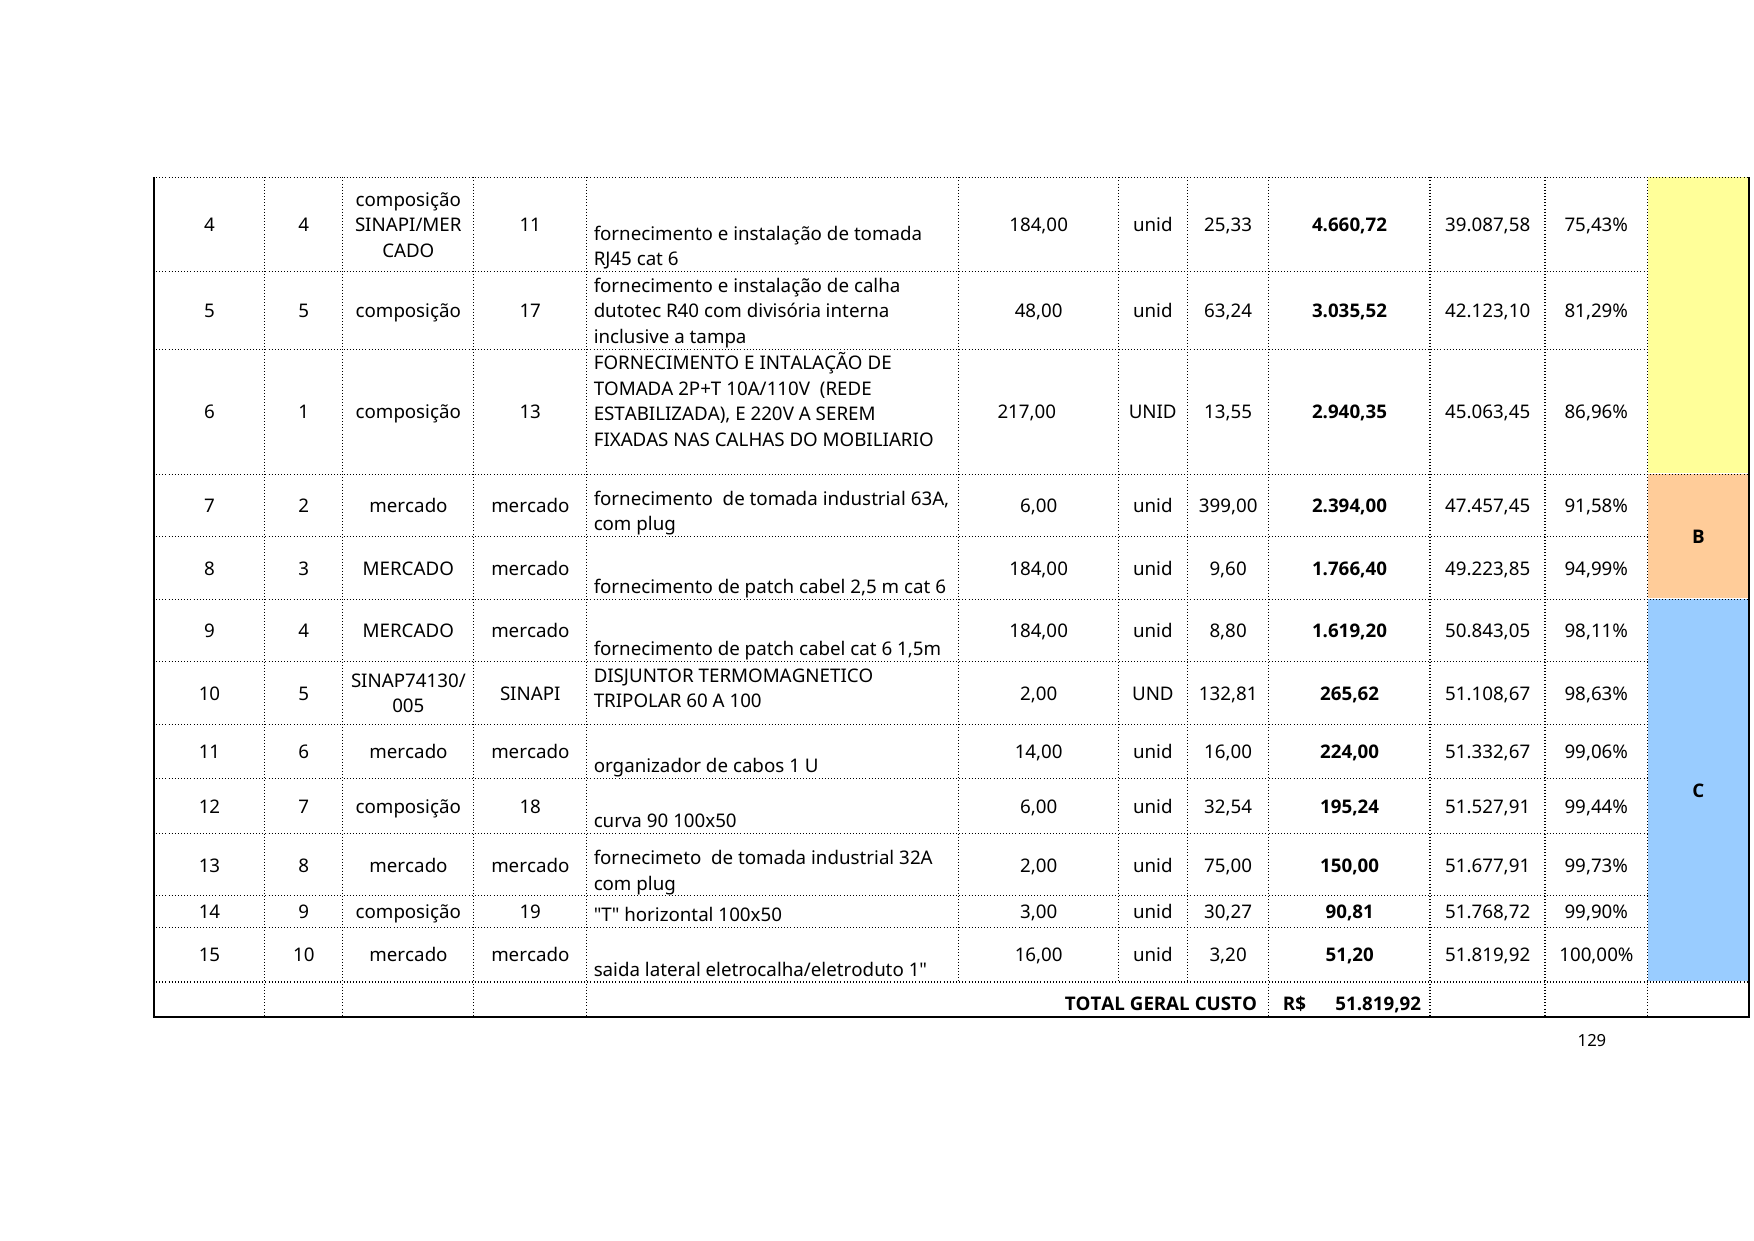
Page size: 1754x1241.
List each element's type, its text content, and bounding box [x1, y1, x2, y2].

table_cell 2,00 [959, 661, 1118, 723]
table_cell 86,96% [1545, 349, 1647, 473]
table_cell 132,81 [1187, 661, 1269, 723]
table_cell 49.223,85 [1430, 536, 1545, 598]
table_cell 30,27 [1187, 895, 1269, 927]
table_cell 51.108,67 [1430, 661, 1545, 723]
table_cell unid [1118, 536, 1187, 598]
table_cell composição [343, 895, 474, 927]
table_cell 3.035,52 [1269, 271, 1430, 348]
table_cell 5 [265, 271, 342, 348]
table_cell [343, 981, 474, 1016]
table_cell 1.766,40 [1269, 536, 1430, 598]
table_cell unid [1118, 474, 1187, 536]
table_cell 10 [155, 661, 264, 723]
table_cell 4.660,72 [1269, 177, 1430, 271]
table_cell 94,99% [1545, 536, 1647, 598]
table_cell 5 [155, 271, 264, 348]
table_cell mercado [474, 536, 586, 598]
table_cell mercado [474, 927, 586, 981]
table_cell 45.063,45 [1430, 349, 1545, 473]
table_cell 9 [265, 895, 342, 927]
table_cell 9 [155, 599, 264, 661]
table_cell unid [1118, 599, 1187, 661]
table_cell 1.619,20 [1269, 599, 1430, 661]
table_cell [1430, 981, 1545, 1016]
table_cell 184,00 [959, 177, 1118, 271]
table_cell C [1648, 599, 1748, 981]
table_cell 75,43% [1545, 177, 1647, 271]
table_cell 184,00 [959, 599, 1118, 661]
table_cell MERCADO [343, 599, 474, 661]
table_cell 47.457,45 [1430, 474, 1545, 536]
table_cell 13 [155, 833, 264, 895]
table_cell 16,00 [959, 927, 1118, 981]
table_cell 6,00 [959, 778, 1118, 833]
table_cell 2.394,00 [1269, 474, 1430, 536]
table_cell unid [1118, 927, 1187, 981]
table_cell "T" horizontal 100x50 [586, 895, 959, 927]
table_cell [1545, 981, 1647, 1016]
table_cell mercado [474, 724, 586, 778]
table_cell unid [1118, 778, 1187, 833]
table_cell 75,00 [1187, 833, 1269, 895]
table_cell UNID [1118, 349, 1187, 473]
table_cell UND [1118, 661, 1187, 723]
table_cell 2,00 [959, 833, 1118, 895]
table_cell B [1648, 474, 1748, 598]
table_cell 7 [155, 474, 264, 536]
table_cell [474, 981, 586, 1016]
table_cell composição [343, 271, 474, 348]
table_cell 51.527,91 [1430, 778, 1545, 833]
table_cell 13 [474, 349, 586, 473]
table_cell 224,00 [1269, 724, 1430, 778]
table_cell 6,00 [959, 474, 1118, 536]
table_cell fornecimento de patch cabel cat 6 1,5m [586, 599, 959, 661]
table_cell 8 [155, 536, 264, 598]
table_cell 50.843,05 [1430, 599, 1545, 661]
table_cell 14,00 [959, 724, 1118, 778]
table_cell composição [343, 349, 474, 473]
table_cell mercado [343, 927, 474, 981]
table_cell unid [1118, 895, 1187, 927]
table_cell 3,00 [959, 895, 1118, 927]
table_cell mercado [343, 833, 474, 895]
table_cell 100,00% [1545, 927, 1647, 981]
table_cell unid [1118, 271, 1187, 348]
table_cell [265, 981, 342, 1016]
table_cell 90,81 [1269, 895, 1430, 927]
table_cell 17 [474, 271, 586, 348]
table_cell 51.677,91 [1430, 833, 1545, 895]
table_cell 51.819,92 [1430, 927, 1545, 981]
table_cell 7 [265, 778, 342, 833]
table_cell 51,20 [1269, 927, 1430, 981]
table_cell 184,00 [959, 536, 1118, 598]
table_cell 51.768,72 [1430, 895, 1545, 927]
table_cell 13,55 [1187, 349, 1269, 473]
table_cell saida lateral eletrocalha/eletroduto 1" [586, 927, 959, 981]
table_cell 98,63% [1545, 661, 1647, 723]
table_cell 19 [474, 895, 586, 927]
table_cell 42.123,10 [1430, 271, 1545, 348]
table_cell 5 [265, 661, 342, 723]
table_cell composição [343, 778, 474, 833]
table_cell 32,54 [1187, 778, 1269, 833]
table_cell 10 [265, 927, 342, 981]
table_cell [1648, 177, 1748, 473]
table_cell 2 [265, 474, 342, 536]
table_cell fornecimento de tomada industrial 63A, com plug [586, 474, 959, 536]
table_cell MERCADO [343, 536, 474, 598]
table_cell R$ 51.819,92 [1269, 981, 1430, 1016]
table_cell 1 [265, 349, 342, 473]
table_cell mercado [343, 474, 474, 536]
table_cell 48,00 [959, 271, 1118, 348]
table_cell fornecimeto de tomada industrial 32A com plug [586, 833, 959, 895]
table_cell 16,00 [1187, 724, 1269, 778]
table_cell 4 [155, 177, 264, 271]
table_cell unid [1118, 177, 1187, 271]
table_cell organizador de cabos 1 U [586, 724, 959, 778]
table_cell 6 [155, 349, 264, 473]
table_cell SINAPI [474, 661, 586, 723]
table_cell curva 90 100x50 [586, 778, 959, 833]
table_cell 150,00 [1269, 833, 1430, 895]
table_cell [155, 981, 264, 1016]
table_cell DISJUNTOR TERMOMAGNETICO TRIPOLAR 60 A 100 [586, 661, 959, 723]
table_cell 51.332,67 [1430, 724, 1545, 778]
table_cell 99,90% [1545, 895, 1647, 927]
table_cell 81,29% [1545, 271, 1647, 348]
table_cell 265,62 [1269, 661, 1430, 723]
table_cell fornecimento e instalação de tomada RJ45 cat 6 [586, 177, 959, 271]
table_cell fornecimento e instalação de calha dutotec R40 com divisória interna inclusive a tampa [586, 271, 959, 348]
table_cell composição SINAPI/MERCADO [343, 177, 474, 271]
table_cell mercado [474, 833, 586, 895]
table_cell fornecimento de patch cabel 2,5 m cat 6 [586, 536, 959, 598]
table_cell unid [1118, 724, 1187, 778]
table_cell 39.087,58 [1430, 177, 1545, 271]
table_cell unid [1118, 833, 1187, 895]
table_cell 195,24 [1269, 778, 1430, 833]
table_cell 15 [155, 927, 264, 981]
table_cell 99,06% [1545, 724, 1647, 778]
table_cell 12 [155, 778, 264, 833]
table_cell mercado [343, 724, 474, 778]
table_cell 3 [265, 536, 342, 598]
table_cell mercado [474, 599, 586, 661]
table_cell 11 [474, 177, 586, 271]
table_cell 8,80 [1187, 599, 1269, 661]
table_cell 99,73% [1545, 833, 1647, 895]
table_cell TOTAL GERAL CUSTO [586, 981, 1269, 1016]
table_cell 18 [474, 778, 586, 833]
table_cell 99,44% [1545, 778, 1647, 833]
table_cell 63,24 [1187, 271, 1269, 348]
table_cell 4 [265, 177, 342, 271]
table_cell 3,20 [1187, 927, 1269, 981]
table_cell mercado [474, 474, 586, 536]
table_cell 4 [265, 599, 342, 661]
table_cell 25,33 [1187, 177, 1269, 271]
table_cell 2.940,35 [1269, 349, 1430, 473]
table_cell 9,60 [1187, 536, 1269, 598]
table_cell 14 [155, 895, 264, 927]
table_cell SINAP74130/005 [343, 661, 474, 723]
table_cell 217,00 [959, 349, 1118, 473]
table_cell 98,11% [1545, 599, 1647, 661]
table_cell 11 [155, 724, 264, 778]
table_cell [1648, 981, 1748, 1016]
table_cell 399,00 [1187, 474, 1269, 536]
table_cell FORNECIMENTO E INTALAÇÃO DE TOMADA 2P+T 10A/110V (REDE ESTABILIZADA), E 220V A SEREM FIXADAS NAS CALHAS DO MOBILIARIO [586, 349, 959, 473]
table_cell 91,58% [1545, 474, 1647, 536]
table_cell 8 [265, 833, 342, 895]
table_cell 6 [265, 724, 342, 778]
